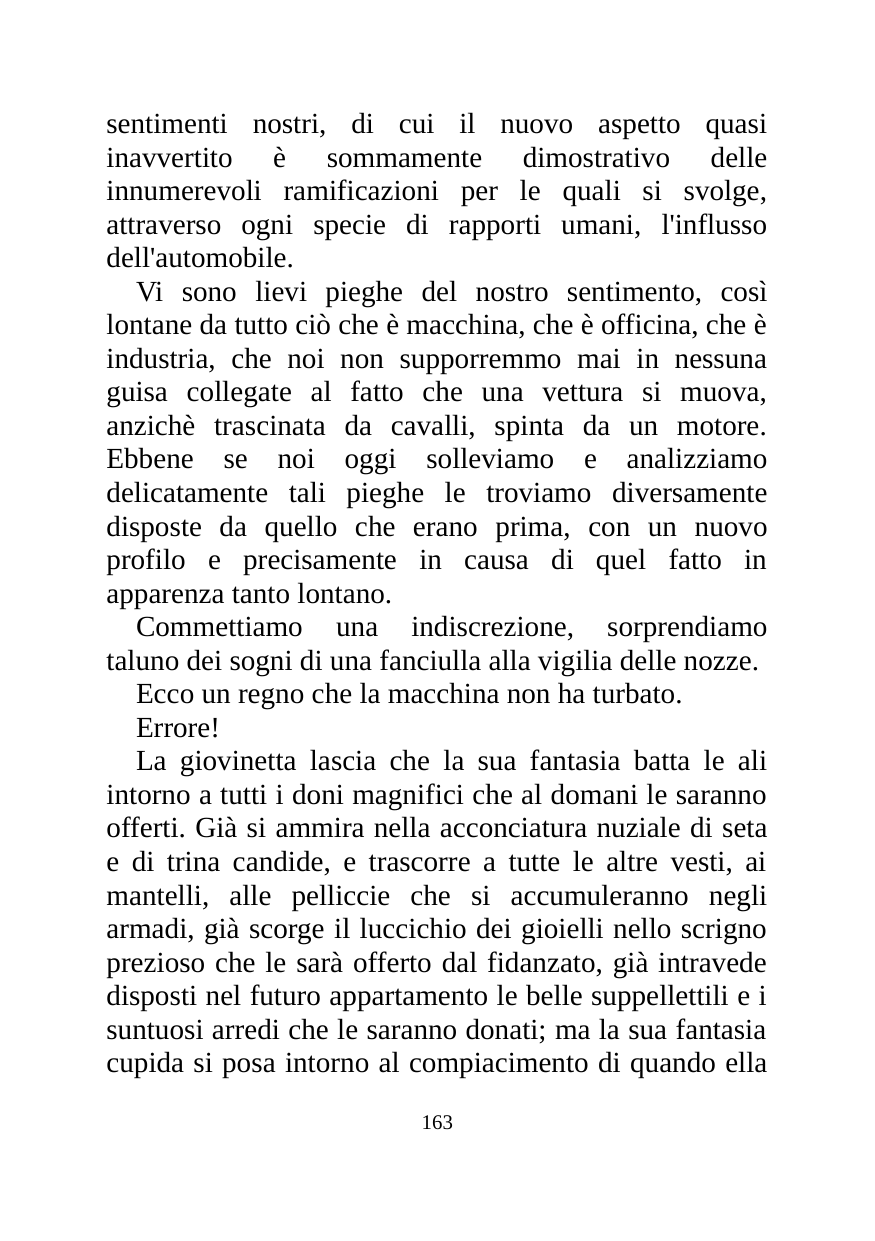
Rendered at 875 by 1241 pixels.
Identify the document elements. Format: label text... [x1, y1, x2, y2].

text Commettiamo una indiscrezione, sorprendiamo taluno dei sogni di una fanciulla alla vigilia delle nozze. [106, 609, 768, 676]
text La giovinetta lascia che la sua fantasia batta le ali intorno a tutti i doni magnifici che al domani le saranno offerti. Già si ammira nella acconciatura nuziale di seta e di trina candide, e trascorre a tutte le altre vesti, ai mantelli, alle pelliccie che si accumuleranno negli armadi, già scorge il luccichio dei gioielli nello scrigno prezioso che le sarà offerto dal fidanzato, già intravede disposti nel futuro appartamento le belle suppellettili e i suntuosi arredi che le saranno donati; ma la sua fantasia cupida si posa intorno al compiacimento di quando ella [106, 743, 768, 1079]
text Vi sono lievi pieghe del nostro sentimento, così lontane da tutto ciò che è macchina, che è officina, che è industria, che noi non supporremmo mai in nessuna guisa collegate al fatto che una vettura si muova, anzichè trascinata da cavalli, spinta da un motore. Ebbene se noi oggi solleviamo e analizziamo delicatamente tali pieghe le troviamo diversamente disposte da quello che erano prima, con un nuovo profilo e precisamente in causa di quel fatto in apparenza tanto lontano. [106, 274, 768, 609]
text Errore! [106, 710, 768, 743]
text Ecco un regno che la macchina non ha turbato. [106, 676, 768, 710]
text sentimenti nostri, di cui il nuovo aspetto quasi inavvertito è sommamente dimostrativo delle innumerevoli ramificazioni per le quali si svolge, attraverso ogni specie di rapporti umani, l'influsso dell'automobile. [106, 106, 768, 274]
